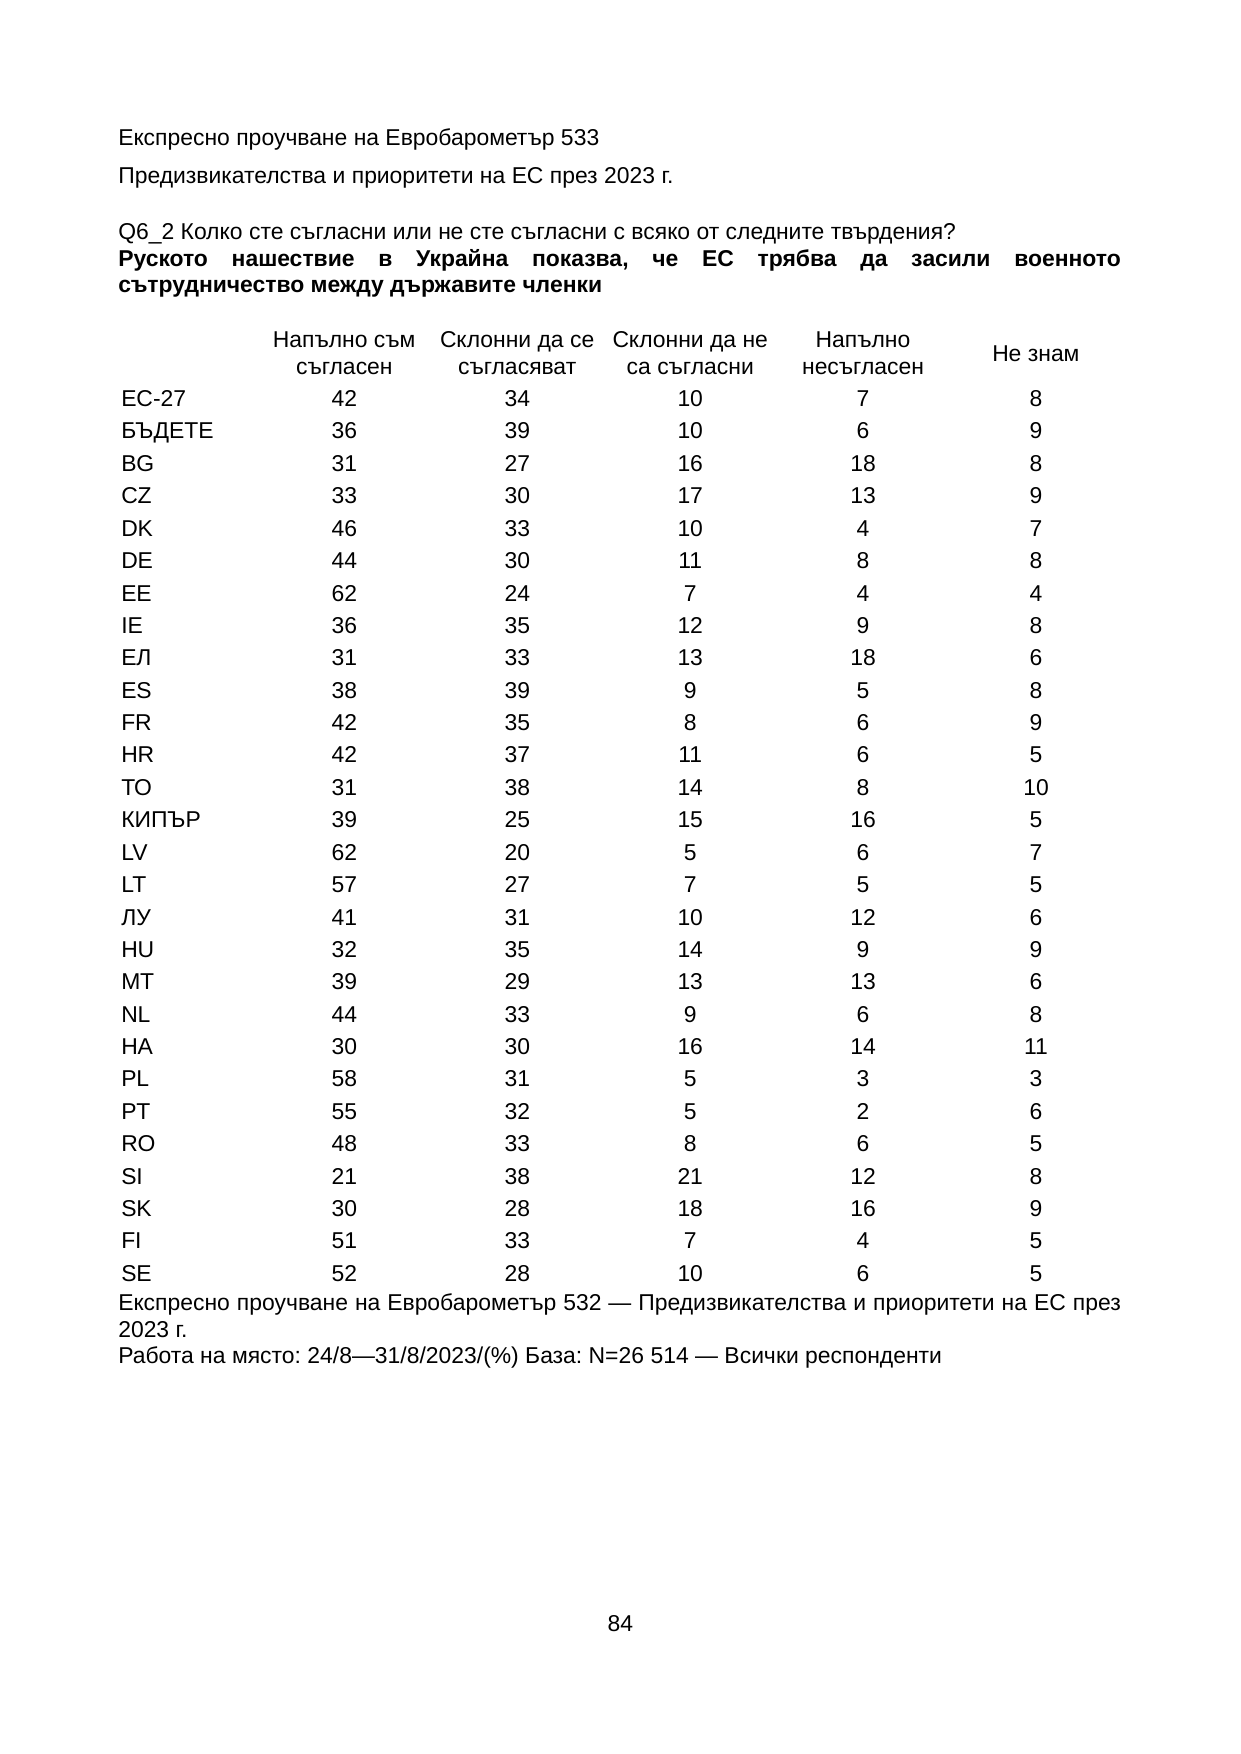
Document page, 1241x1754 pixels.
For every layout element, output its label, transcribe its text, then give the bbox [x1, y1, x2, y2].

table_cell 5 [949, 868, 1122, 900]
table_header [118, 324, 258, 382]
table_cell 5 [604, 1095, 776, 1127]
table_cell 39 [258, 803, 431, 836]
table_cell 35 [431, 933, 603, 965]
table_cell 7 [949, 512, 1122, 544]
table_cell 12 [604, 609, 776, 641]
table_cell 44 [258, 998, 431, 1030]
table_cell 12 [776, 900, 949, 933]
table_cell 8 [949, 544, 1122, 576]
table_cell MT [118, 965, 258, 998]
table_cell 10 [604, 900, 776, 933]
table_cell 28 [431, 1257, 603, 1289]
table_cell 5 [776, 868, 949, 900]
table_cell SK [118, 1192, 258, 1224]
table_cell 5 [604, 1063, 776, 1095]
table_cell 10 [604, 512, 776, 544]
table_cell 35 [431, 706, 603, 738]
table_cell НА [118, 1030, 258, 1062]
table_cell 37 [431, 739, 603, 771]
table_cell 57 [258, 868, 431, 900]
table_cell 7 [604, 576, 776, 609]
table_cell 30 [431, 1030, 603, 1062]
table_cell КИПЪР [118, 803, 258, 836]
table_cell 8 [949, 1160, 1122, 1192]
table_cell БЪДЕТЕ [118, 415, 258, 447]
table_cell DE [118, 544, 258, 576]
table_cell 30 [431, 479, 603, 512]
table_cell 13 [776, 479, 949, 512]
table_cell ES [118, 674, 258, 706]
table_cell 13 [604, 641, 776, 674]
table_cell 14 [776, 1030, 949, 1062]
table_cell HU [118, 933, 258, 965]
table_cell 2 [776, 1095, 949, 1127]
table_cell 7 [604, 1224, 776, 1257]
table_cell 25 [431, 803, 603, 836]
table_cell 34 [431, 382, 603, 414]
table_cell 24 [431, 576, 603, 609]
table_cell 27 [431, 447, 603, 479]
table_cell 8 [776, 544, 949, 576]
table_cell LV [118, 836, 258, 868]
table_cell 32 [258, 933, 431, 965]
table_cell ЕЛ [118, 641, 258, 674]
table_cell FI [118, 1224, 258, 1257]
table_cell 30 [258, 1030, 431, 1062]
table_cell 6 [776, 415, 949, 447]
table_header Напълно несъгласен [776, 324, 949, 382]
table_cell 16 [604, 1030, 776, 1062]
table_cell 8 [949, 674, 1122, 706]
text Работа на място: 24/8—31/8/2023/(%) База: N=26 514 — Всички респонденти [118, 1342, 1122, 1368]
text Експресно проучване на Евробарометър 532 — Предизвикателства и приоритети на ЕС през 2023 г. [118, 1289, 1122, 1342]
table_cell 7 [776, 382, 949, 414]
table_cell 62 [258, 836, 431, 868]
table_cell 6 [949, 900, 1122, 933]
text Q6_2 Колко сте съгласни или не сте съгласни с всяко от следните твърдения? [118, 218, 1122, 244]
table_cell 55 [258, 1095, 431, 1127]
table_cell 44 [258, 544, 431, 576]
table_cell 5 [604, 836, 776, 868]
table_cell 31 [431, 1063, 603, 1095]
table_cell 9 [604, 998, 776, 1030]
table_cell 6 [949, 965, 1122, 998]
table_cell 6 [776, 1127, 949, 1159]
table_cell 32 [431, 1095, 603, 1127]
table_cell 16 [604, 447, 776, 479]
table_cell 5 [949, 1224, 1122, 1257]
table_cell 6 [949, 641, 1122, 674]
table_cell 20 [431, 836, 603, 868]
table_cell 9 [949, 1192, 1122, 1224]
table_cell 9 [949, 415, 1122, 447]
table_cell 6 [949, 1095, 1122, 1127]
table_cell 7 [949, 836, 1122, 868]
table_cell 9 [949, 933, 1122, 965]
table_cell 31 [258, 771, 431, 803]
table_header Напълно съм съгласен [258, 324, 431, 382]
table_cell 9 [776, 933, 949, 965]
table_header Склонни да не са съгласни [604, 324, 776, 382]
table_cell FR [118, 706, 258, 738]
table_cell 10 [949, 771, 1122, 803]
table_cell 11 [949, 1030, 1122, 1062]
table_cell 4 [949, 576, 1122, 609]
table_cell 38 [431, 1160, 603, 1192]
table_cell 5 [949, 1127, 1122, 1159]
table_cell 31 [258, 447, 431, 479]
table_cell 8 [949, 382, 1122, 414]
table_cell HR [118, 739, 258, 771]
table_cell 5 [776, 674, 949, 706]
table_cell 4 [776, 512, 949, 544]
table_cell 6 [776, 998, 949, 1030]
table_cell 5 [949, 1257, 1122, 1289]
table_cell PL [118, 1063, 258, 1095]
table_cell 4 [776, 1224, 949, 1257]
table_cell 16 [776, 803, 949, 836]
table_cell 11 [604, 739, 776, 771]
table_cell 31 [258, 641, 431, 674]
table_cell 5 [949, 739, 1122, 771]
table_cell 14 [604, 933, 776, 965]
table_cell 9 [604, 674, 776, 706]
table_cell 42 [258, 706, 431, 738]
table_cell 33 [431, 998, 603, 1030]
table_cell 17 [604, 479, 776, 512]
table_cell LT [118, 868, 258, 900]
table_cell 15 [604, 803, 776, 836]
table_cell 8 [604, 706, 776, 738]
table_cell 58 [258, 1063, 431, 1095]
table_cell 8 [776, 771, 949, 803]
table_cell 36 [258, 415, 431, 447]
table_cell 41 [258, 900, 431, 933]
table_cell 30 [258, 1192, 431, 1224]
table_cell ЕС-27 [118, 382, 258, 414]
table_cell 46 [258, 512, 431, 544]
table_cell 6 [776, 1257, 949, 1289]
table_cell 38 [258, 674, 431, 706]
table_cell 42 [258, 739, 431, 771]
table_cell 18 [776, 447, 949, 479]
table_cell 4 [776, 576, 949, 609]
table_cell 8 [604, 1127, 776, 1159]
table_cell 10 [604, 382, 776, 414]
table_cell NL [118, 998, 258, 1030]
table_cell 39 [431, 674, 603, 706]
table_cell 7 [604, 868, 776, 900]
table_cell DK [118, 512, 258, 544]
table_cell 35 [431, 609, 603, 641]
table_cell BG [118, 447, 258, 479]
table_cell 39 [431, 415, 603, 447]
table_cell 8 [949, 447, 1122, 479]
table_cell 6 [776, 836, 949, 868]
table_cell 29 [431, 965, 603, 998]
table_cell 30 [431, 544, 603, 576]
table_cell 33 [431, 641, 603, 674]
table_cell 31 [431, 900, 603, 933]
table_cell PT [118, 1095, 258, 1127]
table_cell 18 [604, 1192, 776, 1224]
table_header Не знам [949, 324, 1122, 382]
table_cell 3 [949, 1063, 1122, 1095]
table_cell 13 [604, 965, 776, 998]
table_cell 8 [949, 609, 1122, 641]
table_cell SE [118, 1257, 258, 1289]
table_cell ТО [118, 771, 258, 803]
table_cell EE [118, 576, 258, 609]
table_cell 48 [258, 1127, 431, 1159]
table_cell 9 [949, 479, 1122, 512]
table_cell 42 [258, 382, 431, 414]
table_cell 11 [604, 544, 776, 576]
table_cell 6 [776, 739, 949, 771]
table_cell 21 [604, 1160, 776, 1192]
table_cell 5 [949, 803, 1122, 836]
table_cell 14 [604, 771, 776, 803]
table_cell 52 [258, 1257, 431, 1289]
table_cell RO [118, 1127, 258, 1159]
table_cell CZ [118, 479, 258, 512]
table_cell 13 [776, 965, 949, 998]
table_cell 33 [258, 479, 431, 512]
table_cell 36 [258, 609, 431, 641]
table_header Склонни да се съгласяват [431, 324, 603, 382]
table_cell 8 [949, 998, 1122, 1030]
table_cell 18 [776, 641, 949, 674]
table_cell 16 [776, 1192, 949, 1224]
table_cell IE [118, 609, 258, 641]
table_cell 33 [431, 1127, 603, 1159]
table_cell 38 [431, 771, 603, 803]
table_cell 33 [431, 512, 603, 544]
table_cell ЛУ [118, 900, 258, 933]
table_cell 33 [431, 1224, 603, 1257]
table_cell 28 [431, 1192, 603, 1224]
table_cell 27 [431, 868, 603, 900]
table_cell 3 [776, 1063, 949, 1095]
table_cell 9 [949, 706, 1122, 738]
table_cell 9 [776, 609, 949, 641]
table_cell 10 [604, 1257, 776, 1289]
text Руското нашествие в Украйна показва, че ЕС трябва да засили военното сътрудничество между държавите членки [118, 244, 1122, 297]
table_cell 51 [258, 1224, 431, 1257]
table_cell SI [118, 1160, 258, 1192]
table_cell 6 [776, 706, 949, 738]
table_cell 62 [258, 576, 431, 609]
table_cell 12 [776, 1160, 949, 1192]
table_cell 10 [604, 415, 776, 447]
table_cell 39 [258, 965, 431, 998]
table_cell 21 [258, 1160, 431, 1192]
